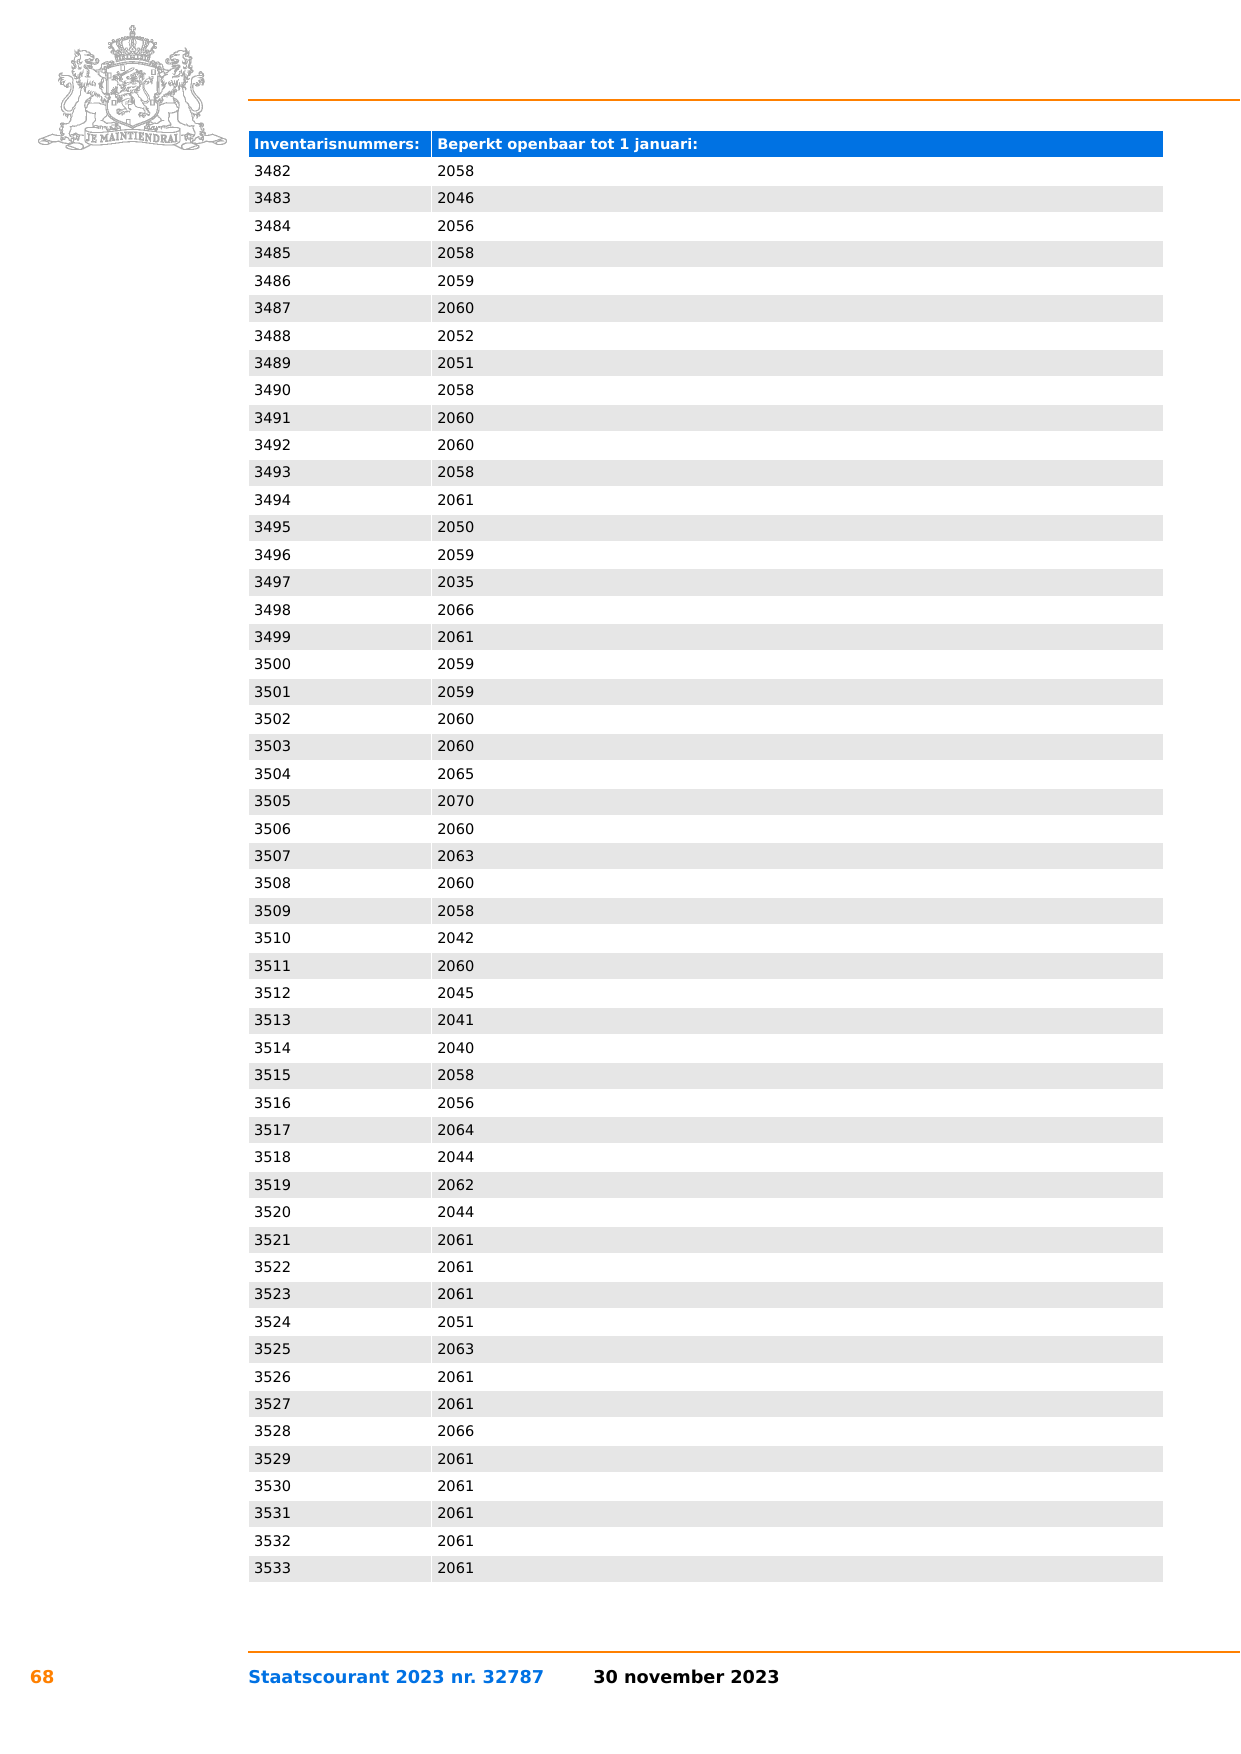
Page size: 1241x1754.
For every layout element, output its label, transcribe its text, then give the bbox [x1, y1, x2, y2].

table_cell 3526 [249, 1364, 431, 1390]
table_cell 2061 [432, 1227, 1163, 1253]
table_cell 2060 [432, 816, 1163, 842]
table_cell 2060 [432, 953, 1163, 979]
table_cell 2059 [432, 651, 1163, 678]
table_cell 3514 [249, 1035, 431, 1061]
table_cell 2060 [432, 432, 1163, 459]
table_cell 3489 [249, 350, 431, 376]
table_cell 3506 [249, 816, 431, 842]
table_cell 3486 [249, 268, 431, 294]
table_cell 2056 [432, 1090, 1163, 1116]
table_cell 3531 [249, 1501, 431, 1527]
table_cell 2066 [432, 1419, 1163, 1445]
table_cell 3528 [249, 1419, 431, 1445]
table_cell 3504 [249, 761, 431, 787]
table_cell 2041 [432, 1008, 1163, 1034]
table_cell 2056 [432, 213, 1163, 239]
table_cell 3517 [249, 1117, 431, 1143]
table_cell 3493 [249, 460, 431, 486]
table_cell 3503 [249, 734, 431, 760]
table_header Beperkt openbaar tot 1 januari: [432, 131, 1163, 157]
table_cell 2061 [432, 487, 1163, 513]
table_cell 2059 [432, 679, 1163, 705]
table_cell 2061 [432, 1528, 1163, 1554]
table_cell 2046 [432, 186, 1163, 212]
table_cell 2051 [432, 1309, 1163, 1335]
table_cell 3529 [249, 1446, 431, 1472]
table_cell 3502 [249, 706, 431, 733]
table_cell 3496 [249, 542, 431, 568]
table_cell 3491 [249, 405, 431, 431]
table_cell 3518 [249, 1145, 431, 1171]
table_cell 3494 [249, 487, 431, 513]
table_cell 2060 [432, 295, 1163, 322]
table_cell 3509 [249, 898, 431, 924]
table_cell 3499 [249, 624, 431, 650]
table_cell 3524 [249, 1309, 431, 1335]
table_cell 2044 [432, 1145, 1163, 1171]
table_cell 3533 [249, 1556, 431, 1582]
table_cell 2062 [432, 1172, 1163, 1198]
table_cell 3483 [249, 186, 431, 212]
table_cell 3523 [249, 1282, 431, 1308]
table_cell 3532 [249, 1528, 431, 1554]
table_cell 2061 [432, 1254, 1163, 1281]
table_cell 2060 [432, 871, 1163, 897]
table_cell 2058 [432, 241, 1163, 267]
table_cell 3521 [249, 1227, 431, 1253]
table_cell 2061 [432, 1364, 1163, 1390]
table_cell 3484 [249, 213, 431, 239]
table_cell 2066 [432, 597, 1163, 623]
table_cell 3516 [249, 1090, 431, 1116]
table_cell 2045 [432, 980, 1163, 1007]
table_cell 3515 [249, 1063, 431, 1089]
table_cell 3492 [249, 432, 431, 459]
table_cell 3530 [249, 1473, 431, 1500]
table_cell 2060 [432, 706, 1163, 733]
table_cell 2044 [432, 1199, 1163, 1226]
table_cell 2040 [432, 1035, 1163, 1061]
table_cell 2063 [432, 1336, 1163, 1363]
table_cell 3505 [249, 789, 431, 815]
table_cell 3498 [249, 597, 431, 623]
table_cell 3513 [249, 1008, 431, 1034]
table_cell 2060 [432, 405, 1163, 431]
table_header Inventarisnummers: [249, 131, 431, 157]
table_cell 3500 [249, 651, 431, 678]
table_cell 3507 [249, 843, 431, 869]
table_cell 3495 [249, 515, 431, 541]
table_cell 3497 [249, 569, 431, 596]
table_cell 2061 [432, 1446, 1163, 1472]
table_cell 3525 [249, 1336, 431, 1363]
table_cell 3511 [249, 953, 431, 979]
table_cell 3527 [249, 1391, 431, 1417]
table_cell 3487 [249, 295, 431, 322]
table_cell 2059 [432, 268, 1163, 294]
table_cell 2035 [432, 569, 1163, 596]
table_cell 2050 [432, 515, 1163, 541]
table_cell 3482 [249, 158, 431, 185]
table_cell 2061 [432, 1473, 1163, 1500]
table_cell 2058 [432, 1063, 1163, 1089]
table_cell 2058 [432, 460, 1163, 486]
table_cell 3490 [249, 378, 431, 404]
table_cell 2061 [432, 1391, 1163, 1417]
table_cell 2061 [432, 1501, 1163, 1527]
table_cell 2052 [432, 323, 1163, 349]
table_cell 2042 [432, 925, 1163, 952]
table_cell 3501 [249, 679, 431, 705]
table_cell 2063 [432, 843, 1163, 869]
table_cell 2065 [432, 761, 1163, 787]
table_cell 3522 [249, 1254, 431, 1281]
table_cell 2064 [432, 1117, 1163, 1143]
table_cell 3508 [249, 871, 431, 897]
table_cell 2051 [432, 350, 1163, 376]
table_cell 3510 [249, 925, 431, 952]
table_cell 2059 [432, 542, 1163, 568]
table_cell 2058 [432, 158, 1163, 185]
table_cell 2060 [432, 734, 1163, 760]
table_cell 2061 [432, 1556, 1163, 1582]
table_cell 2061 [432, 1282, 1163, 1308]
table_cell 3488 [249, 323, 431, 349]
table_cell 2058 [432, 898, 1163, 924]
table_cell 2070 [432, 789, 1163, 815]
picture [38, 25, 227, 150]
table_cell 2058 [432, 378, 1163, 404]
table_cell 3520 [249, 1199, 431, 1226]
table_cell 3512 [249, 980, 431, 1007]
table_cell 2061 [432, 624, 1163, 650]
table_cell 3519 [249, 1172, 431, 1198]
table_cell 3485 [249, 241, 431, 267]
